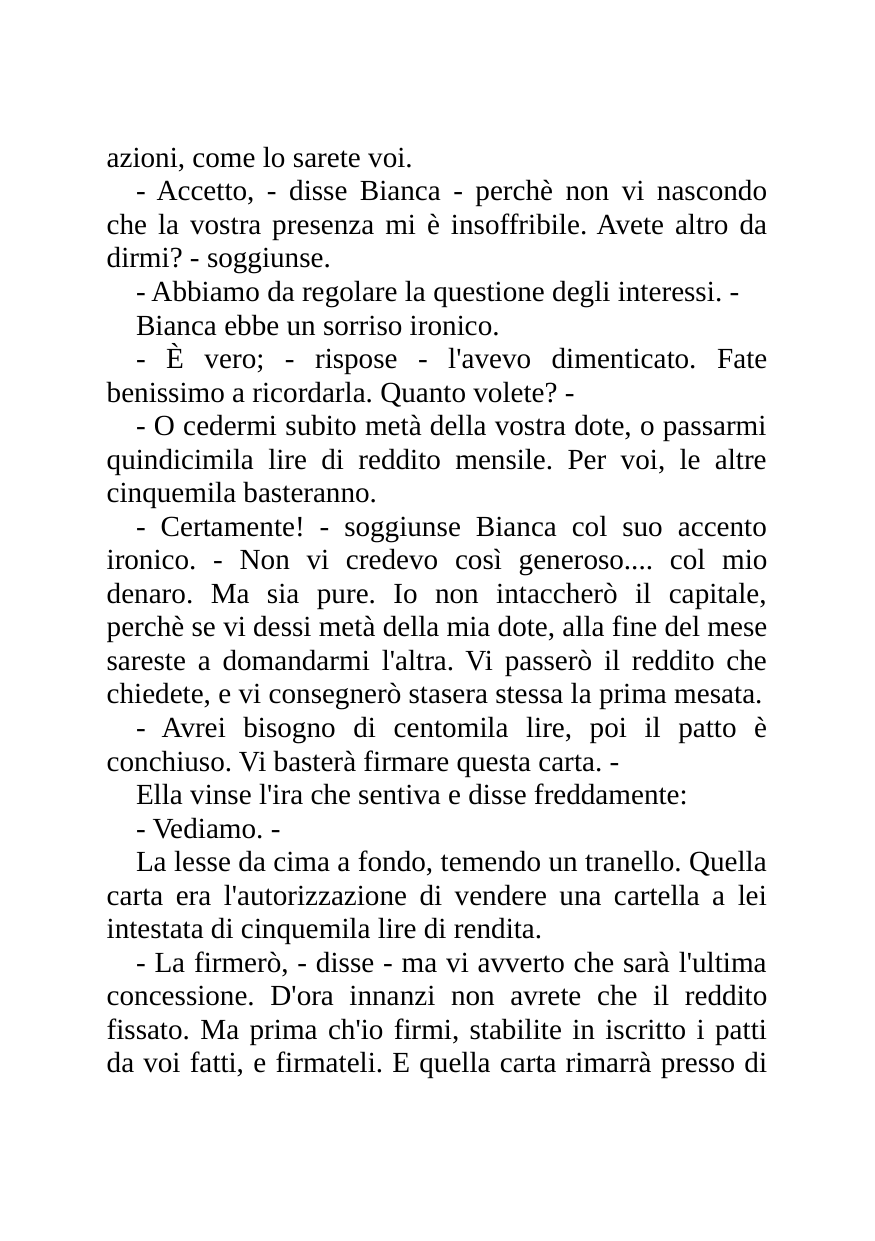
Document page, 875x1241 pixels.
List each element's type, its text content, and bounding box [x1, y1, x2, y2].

text - Abbiamo da regolare la questione degli interessi. - [106, 274, 768, 308]
text - È vero; - rispose - l'avevo dimenticato. Fate benissimo a ricordarla. Quanto volete? - [106, 341, 768, 408]
text - Vediamo. - [106, 811, 768, 844]
text - O cedermi subito metà della vostra dote, o passarmi quindicimila lire di reddito mensile. Per voi, le altre cinquemila basteranno. [106, 408, 768, 509]
text - Avrei bisogno di centomila lire, poi il patto è conchiuso. Vi basterà firmare questa carta. - [106, 710, 768, 777]
text La lesse da cima a fondo, temendo un tranello. Quella carta era l'autorizzazione di vendere una cartella a lei intestata di cinquemila lire di rendita. [106, 844, 768, 945]
text Bianca ebbe un sorriso ironico. [106, 308, 768, 341]
text - La firmerò, - disse - ma vi avverto che sarà l'ultima concessione. D'ora innanzi non avrete che il reddito fissato. Ma prima ch'io firmi, stabilite in iscritto i patti da voi fatti, e firmateli. E quella carta rimarrà presso di [106, 945, 768, 1079]
text azioni, come lo sarete voi. [106, 140, 768, 173]
text - Accetto, - disse Bianca - perchè non vi nascondo che la vostra presenza mi è insoffribile. Avete altro da dirmi? - soggiunse. [106, 173, 768, 274]
text - Certamente! - soggiunse Bianca col suo accento ironico. - Non vi credevo così generoso.... col mio denaro. Ma sia pure. Io non intaccherò il capitale, perchè se vi dessi metà della mia dote, alla fine del mese sareste a domandarmi l'altra. Vi passerò il reddito che chiedete, e vi consegnerò stasera stessa la prima mesata. [106, 509, 768, 710]
text Ella vinse l'ira che sentiva e disse freddamente: [106, 777, 768, 811]
